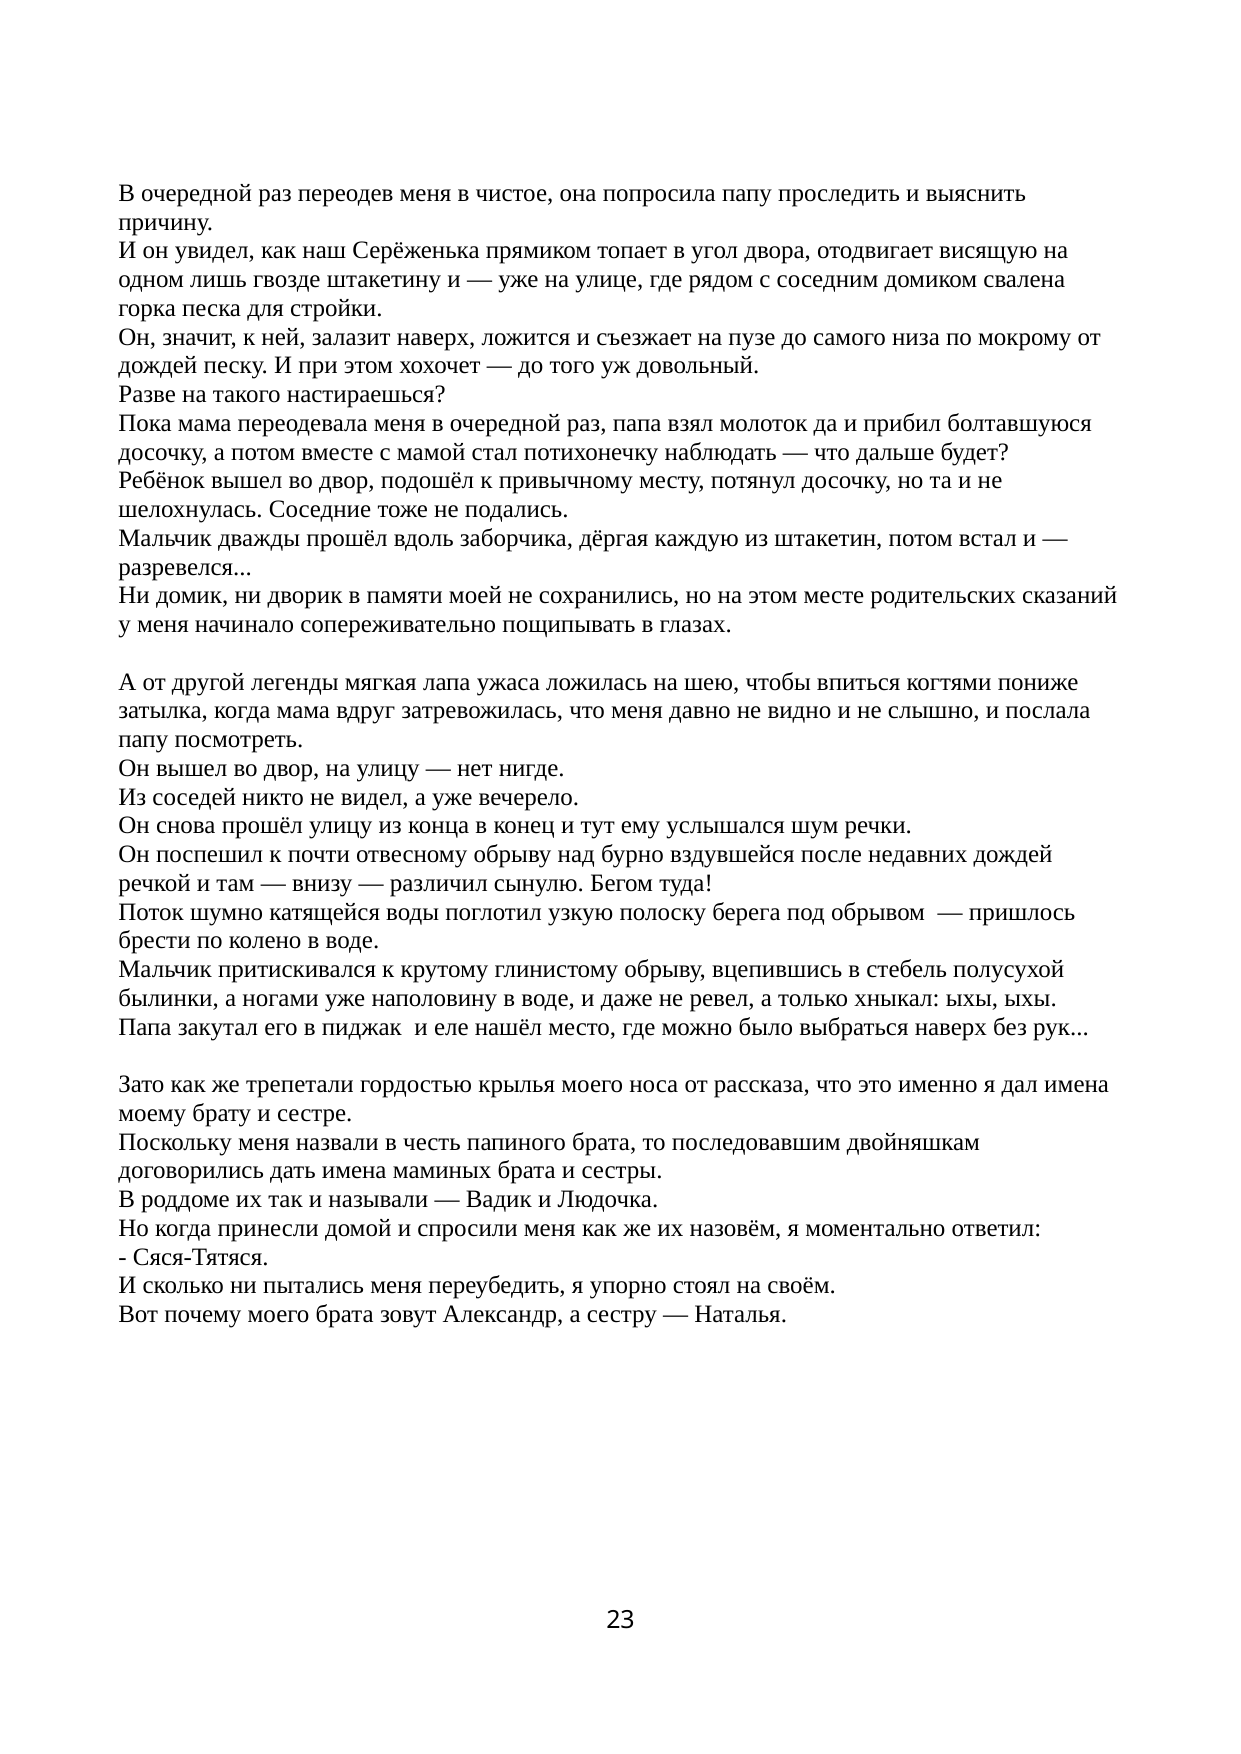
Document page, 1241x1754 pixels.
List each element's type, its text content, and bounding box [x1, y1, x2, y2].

text Но когда принесли домой и спросили меня как же их назовём, я моментально ответил: [118, 1213, 1122, 1242]
text Мальчик притискивался к крутому глинистому обрыву, вцепившись в стебель полусухой былинки, а ногами уже наполовину в воде, и даже не ревел, а только хныкал: ыхы, ыхы. [118, 954, 1122, 1012]
text Он, значит, к ней, залазит наверх, ложится и съезжает на пузе до самого низа по мокрому от дождей песку. И при этом хохочет — до того уж довольный. [118, 322, 1122, 379]
text - Сяся-Тятяся. [118, 1242, 1122, 1271]
text Он снова прошёл улицу из конца в конец и тут ему услышался шум речки. [118, 811, 1122, 839]
text Мальчик дважды прошёл вдоль заборчика, дёргая каждую из штакетин, потом встал и — разревелся... [118, 523, 1122, 581]
text Ребёнок вышел во двор, подошёл к привычному месту, потянул досочку, но та и не шелохнулась. Соседние тоже не подались. [118, 466, 1122, 523]
text Поток шумно катящейся воды поглотил узкую полоску берега под обрывом — пришлось брести по колено в воде. [118, 897, 1122, 954]
text А от другой легенды мягкая лапа ужаса ложилась на шею, чтобы впиться когтями пониже затылка, когда мама вдруг затревожилась, что меня давно не видно и не слышно, и послала папу посмотреть. [118, 667, 1122, 753]
text Из соседей никто не видел, а уже вечерело. [118, 782, 1122, 811]
text Пока мама переодевала меня в очередной раз, папа взял молоток да и прибил болтавшуюся досочку, а потом вместе с мамой стал потихонечку наблюдать — что дальше будет? [118, 408, 1122, 466]
text Ни домик, ни дворик в памяти моей не сохранились, но на этом месте родительских сказаний у меня начинало сопереживательно пощипывать в глазах. [118, 581, 1122, 638]
text Папа закутал его в пиджак и еле нашёл место, где можно было выбраться наверх без рук... [118, 1012, 1122, 1041]
text Он поспешил к почти отвесному обрыву над бурно вздувшейся после недавних дождей речкой и там — внизу — различил сынулю. Бегом туда! [118, 839, 1122, 897]
text В роддоме их так и называли — Вадик и Людочка. [118, 1184, 1122, 1213]
text В очередной раз переодев меня в чистое, она попросила папу проследить и выяснить причину. [118, 178, 1122, 236]
text Вот почему моего брата зовут Александр, а сестру — Наталья. [118, 1299, 1122, 1328]
text Зато как же трепетали гордостью крылья моего носа от рассказа, что это именно я дал имена моему брату и сестре. [118, 1069, 1122, 1127]
text Поскольку меня назвали в честь папиного брата, то последовавшим двойняшкам договорились дать имена маминых брата и сестры. [118, 1127, 1122, 1184]
text И он увидел, как наш Серёженька прямиком топает в угол двора, отодвигает висящую на одном лишь гвозде штакетину и — уже на улице, где рядом с соседним домиком свалена горка песка для стройки. [118, 236, 1122, 322]
text Разве на такого настираешься? [118, 379, 1122, 408]
text Он вышел во двор, на улицу — нет нигде. [118, 753, 1122, 782]
text И сколько ни пытались меня переубедить, я упорно стоял на своём. [118, 1271, 1122, 1299]
